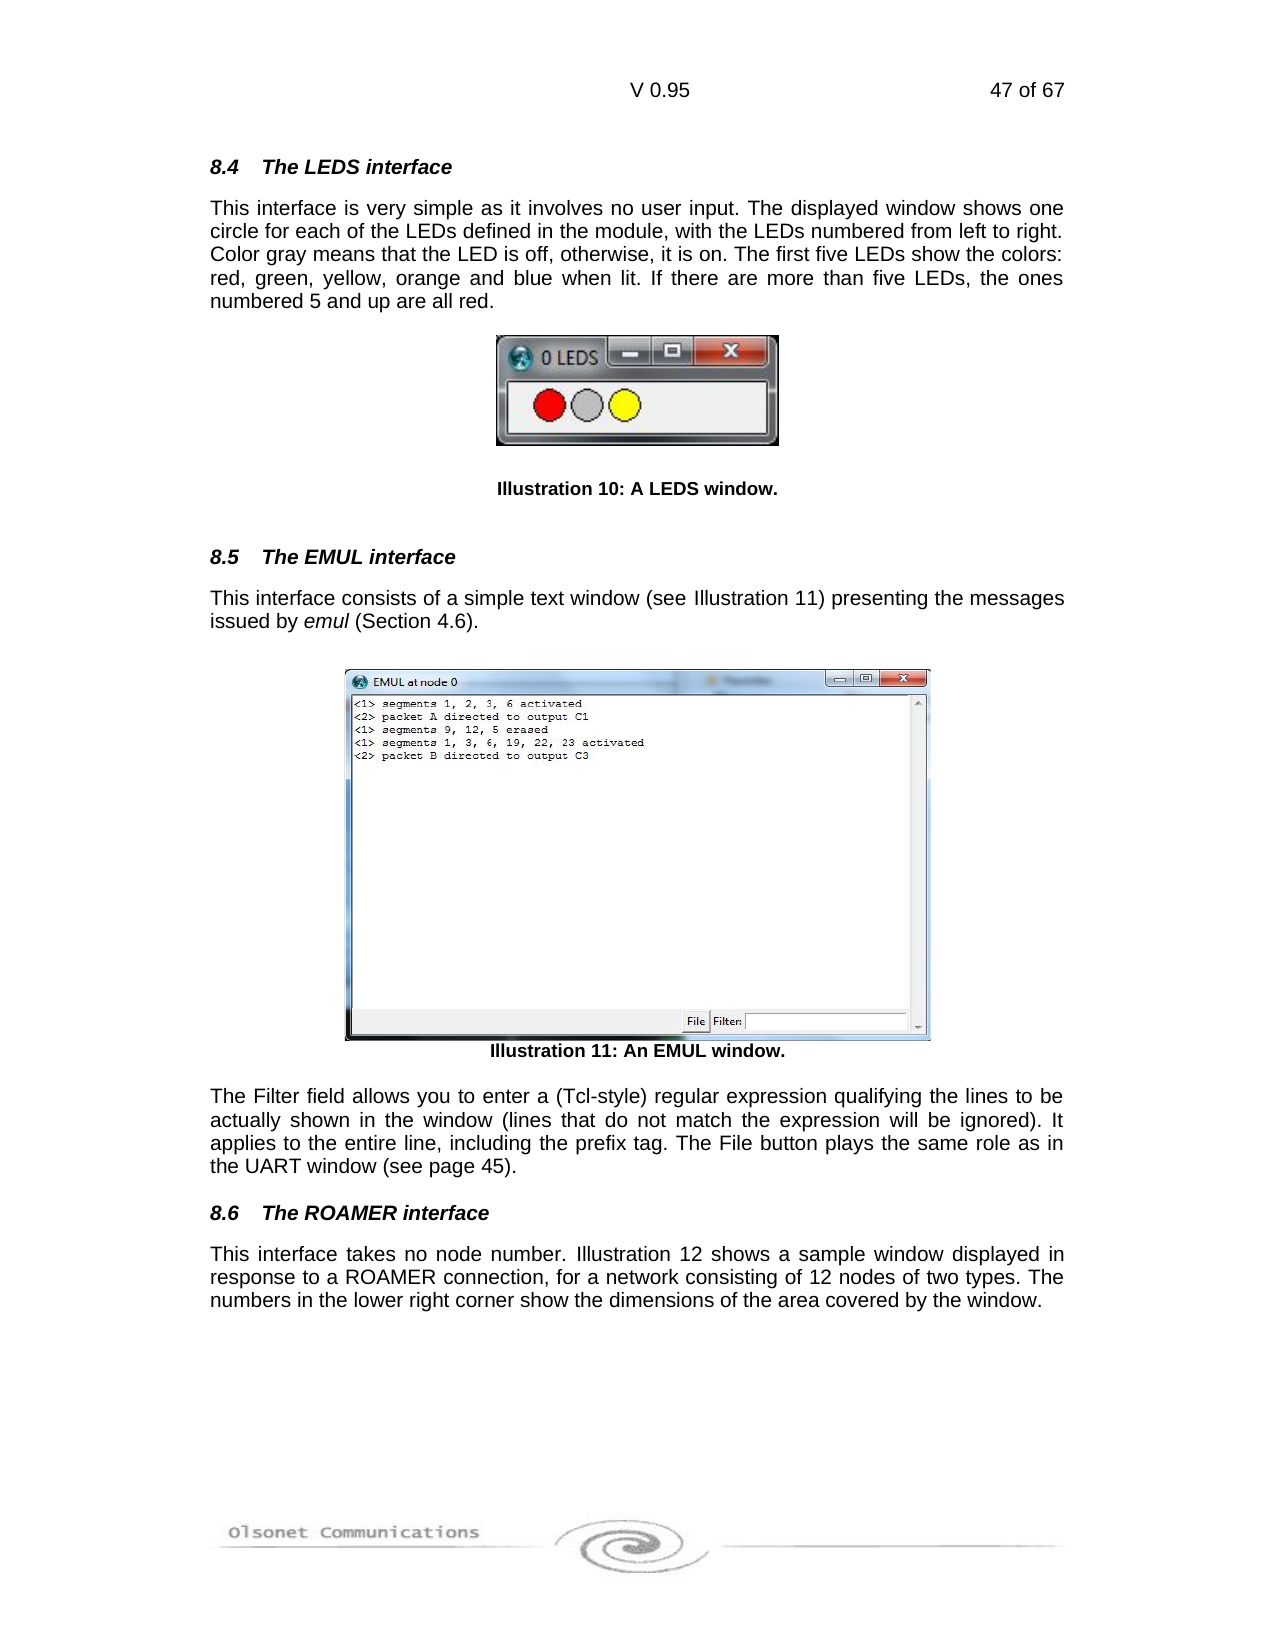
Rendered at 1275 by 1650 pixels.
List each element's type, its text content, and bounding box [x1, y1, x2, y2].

picture [344, 669, 931, 1041]
text This interface is very simple as it involves no user input. The displayed window shows one circle for each of the LEDs defined in the module, with the LEDs numbered from left to right. Color gray means that the LED is off, otherwise, it is on. The first five LEDs show the colors: red, green, yellow, orange and blue when lit. If there are more than five LEDs, the ones numbered 5 and up are all red. [210, 196, 1065, 312]
text Illustration 11: An EMUL window. [344, 1041, 931, 1062]
text This interface consists of a simple text window (see Illustration 11) presenting the messages issued by emul (Section 4.6). [210, 587, 1065, 633]
subtitle The EMUL interface [210, 546, 1065, 569]
subtitle The ROAMER interface [210, 1201, 1065, 1224]
subtitle The LEDS interface [210, 155, 1065, 179]
text This interface takes no node number. Illustration 12 shows a sample window displayed in response to a ROAMER connection, for a network consisting of 12 nodes of two types. The numbers in the lower right corner show the dimensions of the area covered by the window. [210, 1242, 1065, 1312]
text The Filter field allows you to enter a (Tcl-style) regular expression qualifying the lines to be actually shown in the window (lines that do not match the expression will be ignored). It applies to the entire line, including the prefix tag. The File button plays the same role as in the UART window (see page 46). [210, 1085, 1065, 1178]
text Illustration 10: A LEDS window. [493, 478, 782, 499]
picture [210, 1504, 1065, 1596]
picture [496, 335, 779, 446]
